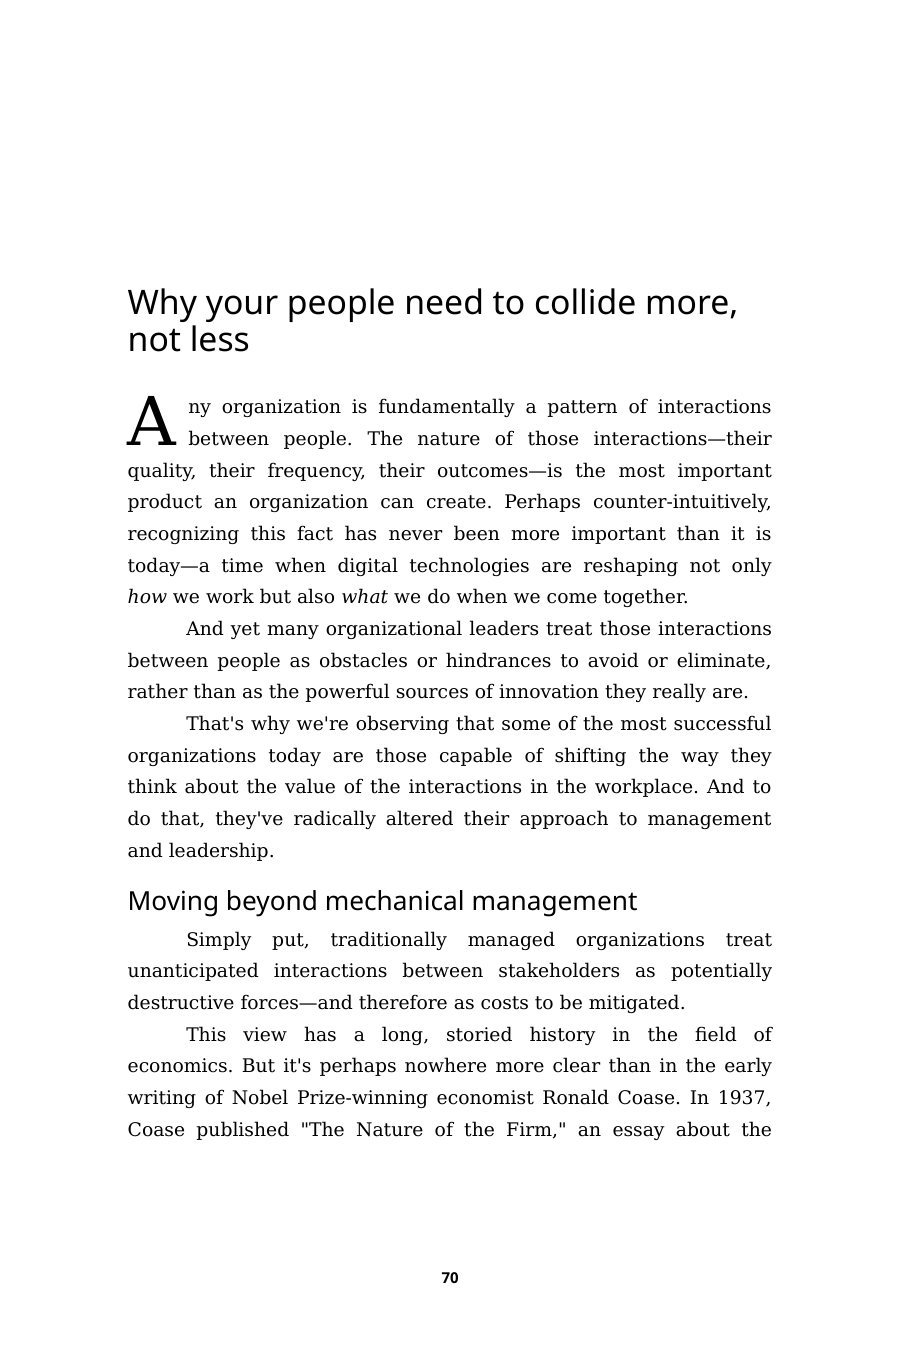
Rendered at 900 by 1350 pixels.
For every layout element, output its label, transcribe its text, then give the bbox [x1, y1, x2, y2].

subtitle Why your people need to collide more, not less [127, 283, 772, 361]
text Any organization is fundamentally a pattern of interactions between people. The nature of those interactions—their quality, their frequency, their outcomes—is the most important product an organization can create. Perhaps counter-intuitively, recognizing this fact has never been more important than it is today—a time when digital technologies are reshaping not only how we work but also what we do when we come together. [127, 396, 772, 608]
text That's why we're observing that some of the most successful organizations today are those capable of shifting the way they think about the value of the interactions in the workplace. And to do that, they've radically altered their approach to management and leadership. [127, 713, 772, 862]
text This view has a long, storied history in the field of economics. But it's perhaps nowhere more clear than in the early writing of Nobel Prize-winning economist Ronald Coase. In 1937, Coase published "The Nature of the Firm," an essay about the [127, 1024, 772, 1141]
text And yet many organizational leaders treat those interactions between people as obstacles or hindrances to avoid or eliminate, rather than as the powerful sources of innovation they really are. [127, 618, 772, 703]
subtitle Moving beyond mechanical management [127, 886, 772, 916]
text Simply put, traditionally managed organizations treat unanticipated interactions between stakeholders as potentially destructive forces—and therefore as costs to be mitigated. [127, 929, 772, 1014]
